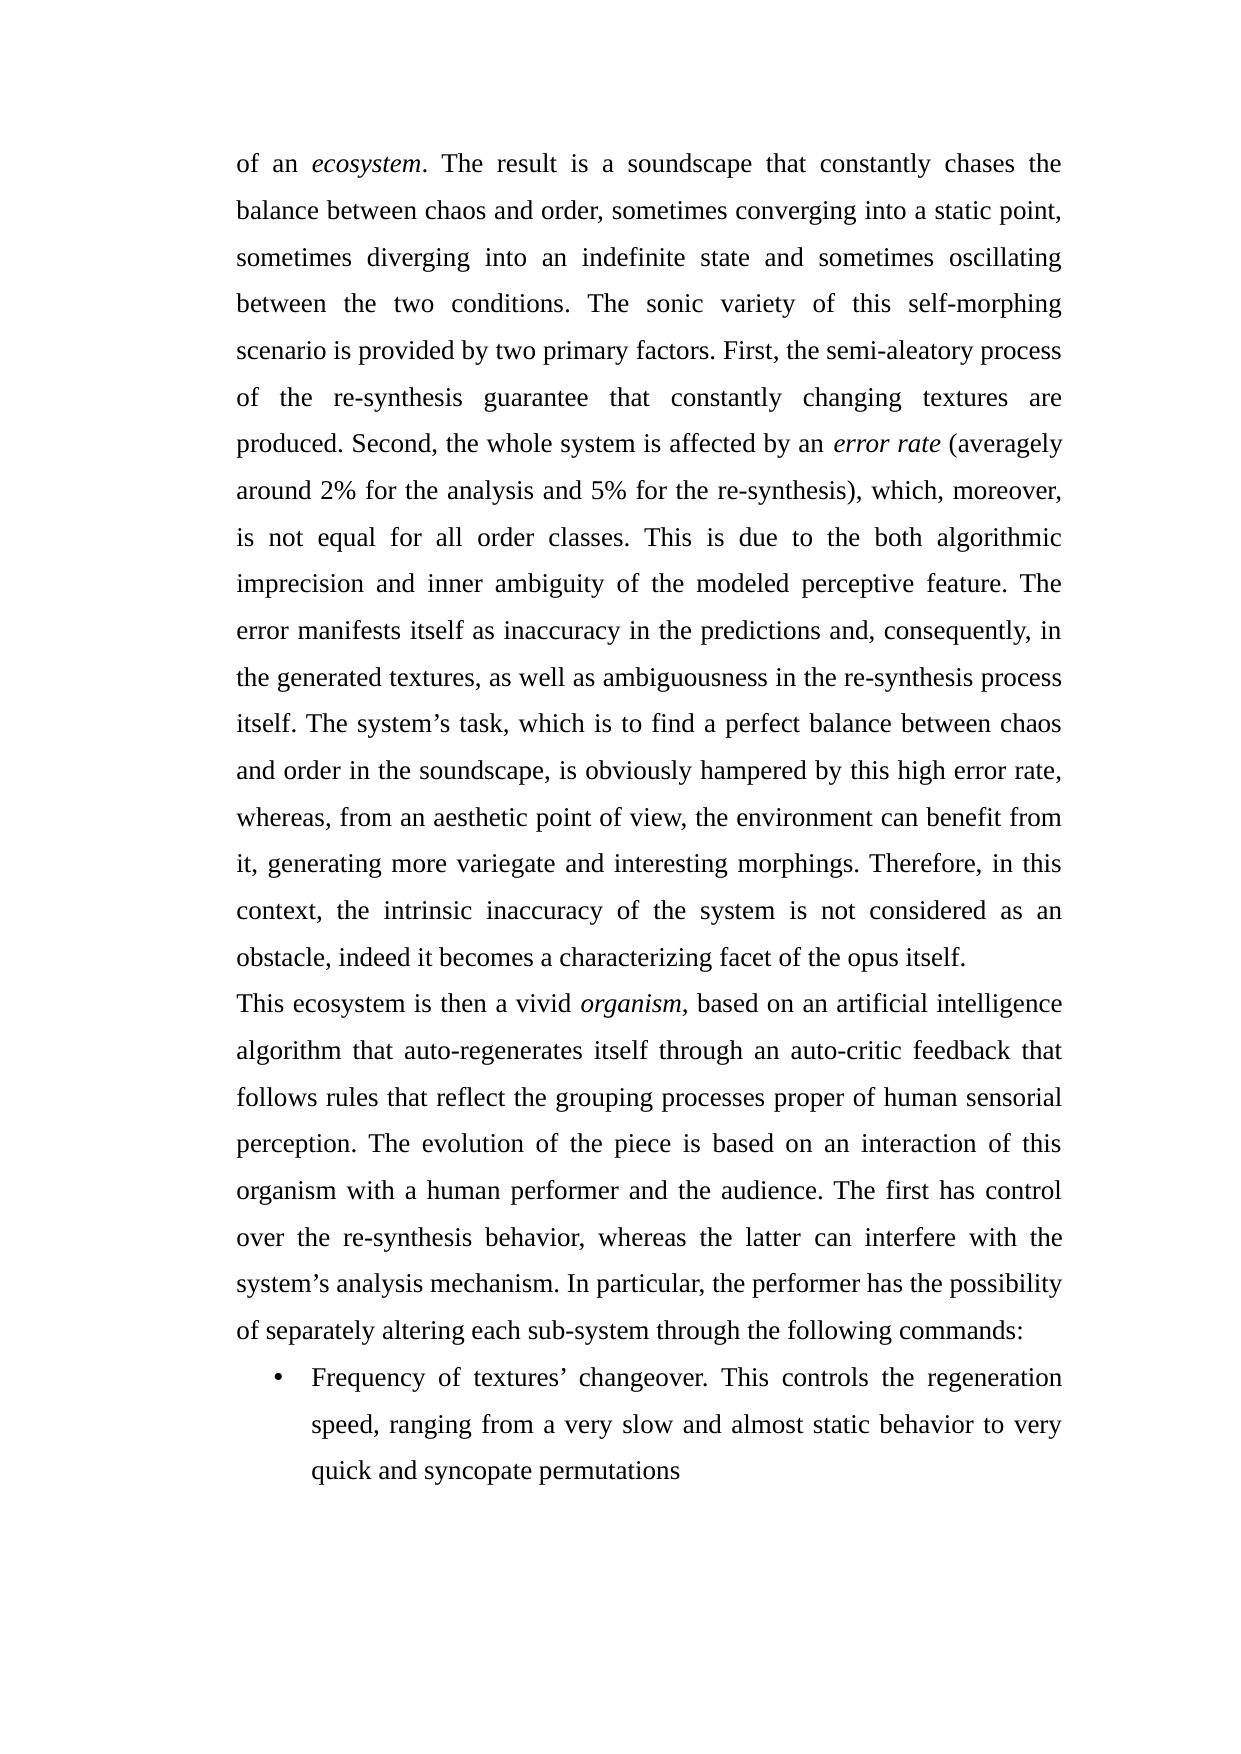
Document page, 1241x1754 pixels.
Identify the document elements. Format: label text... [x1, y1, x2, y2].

list Frequency of textures’ changeover. This controls the regeneration speed, ranging from a very slow and almost static behavior to very quick and syncopate permutations [274, 1361, 1063, 1486]
text of an ecosystem. The result is a soundscape that constantly chases the balance between chaos and order, sometimes converging into a static point, sometimes diverging into an indefinite state and sometimes oscillating between the two conditions. The sonic variety of this self-morphing scenario is provided by two primary factors. First, the semi-aleatory process of the re-synthesis guarantee that constantly changing textures are produced. Second, the whole system is affected by an error rate (averagely around 2% for the analysis and 5% for the re-synthesis), which, moreover, is not equal for all order classes. This is due to the both algorithmic imprecision and inner ambiguity of the modeled perceptive feature. The error manifests itself as inaccuracy in the predictions and, consequently, in the generated textures, as well as ambiguousness in the re-synthesis process itself. The system’s task, which is to find a perfect balance between chaos and order in the soundscape, is obviously hampered by this high error rate, whereas, from an aesthetic point of view, the environment can benefit from it, generating more variegate and interesting morphings. Therefore, in this context, the intrinsic inaccuracy of the system is not considered as an obstacle, indeed it becomes a characterizing facet of the opus itself. [236, 148, 1063, 972]
text This ecosystem is then a vivid organism, based on an artificial intelligence algorithm that auto-regenerates itself through an auto-critic feedback that follows rules that reflect the grouping processes proper of human sensorial perception. The evolution of the piece is based on an interaction of this organism with a human performer and the audience. The first has control over the re-synthesis behavior, whereas the latter can interfere with the system’s analysis mechanism. In particular, the performer has the possibility of separately altering each sub-system through the following commands: [236, 988, 1063, 1345]
